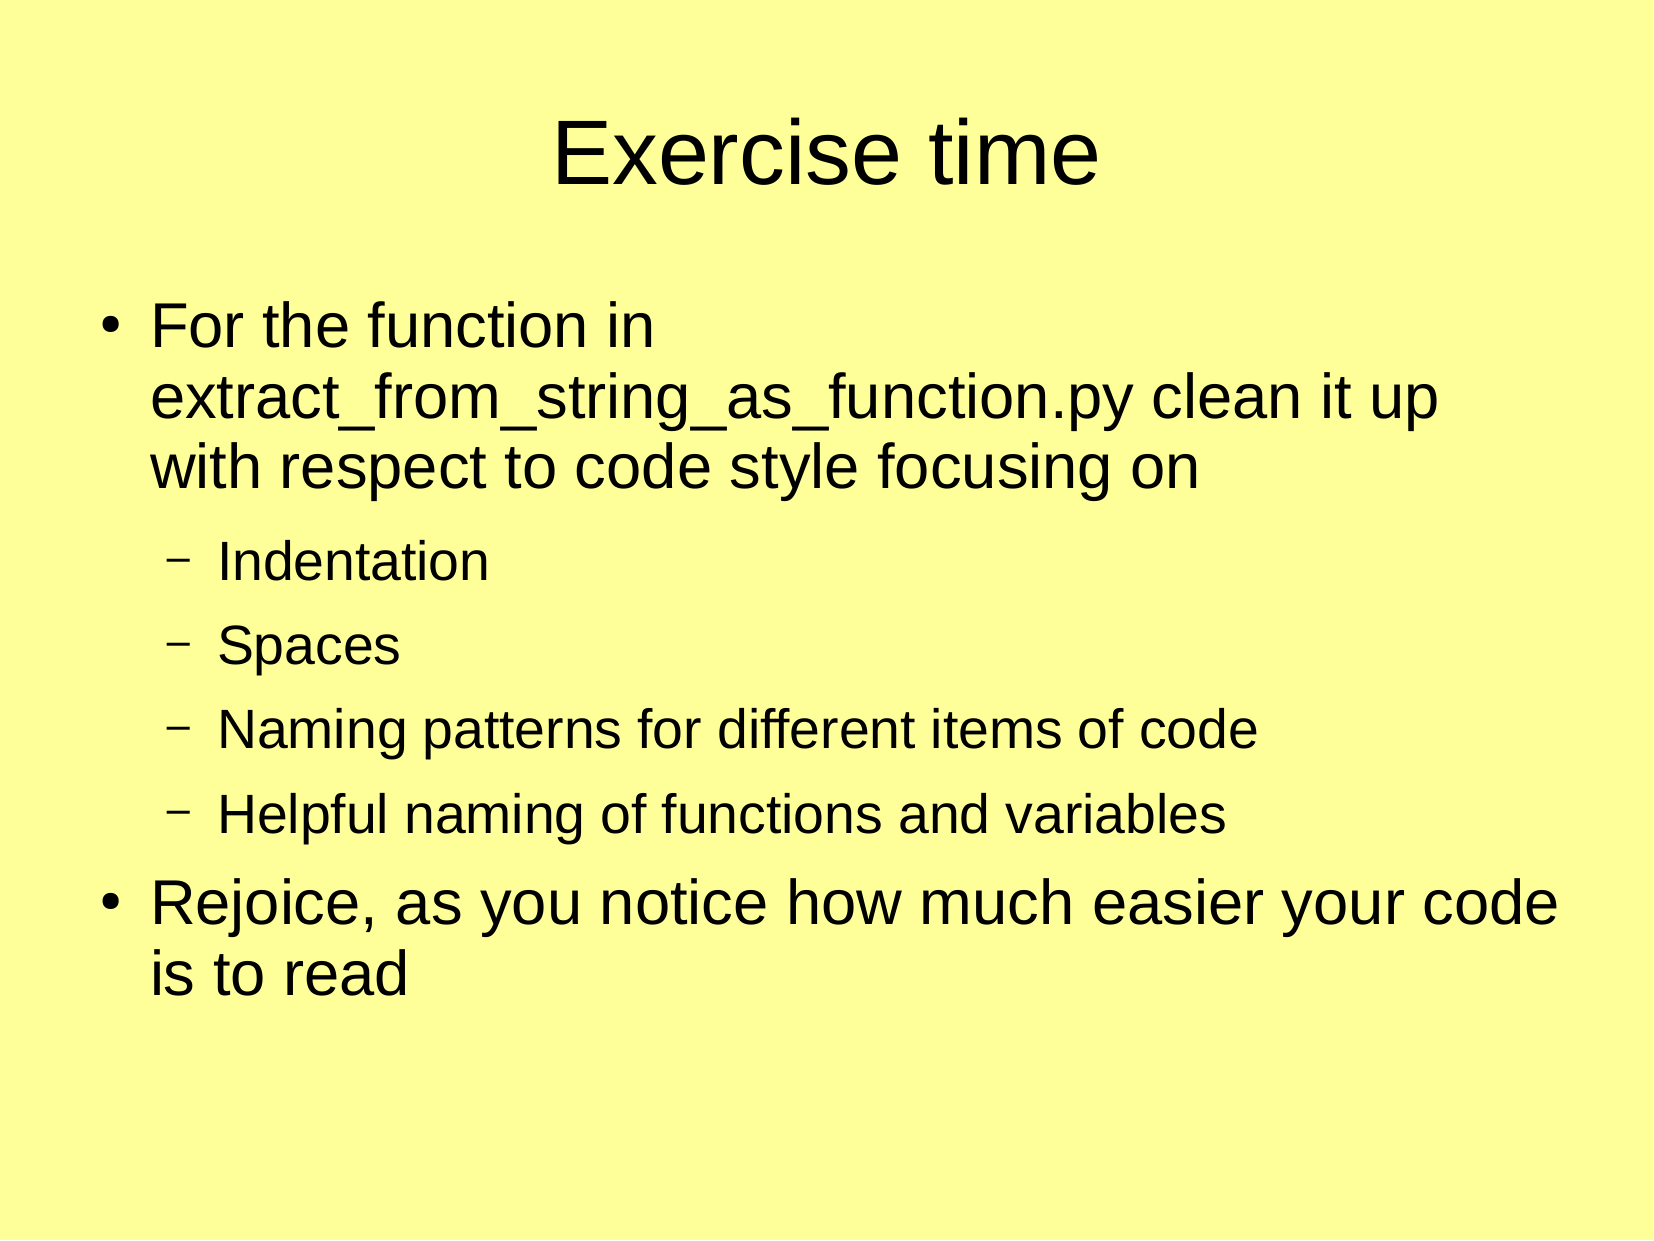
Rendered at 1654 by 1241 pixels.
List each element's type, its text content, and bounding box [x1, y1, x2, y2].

title Exercise time [82, 49, 1571, 257]
list For the function in extract_from_string_as_function.py clean it up with respect to code style focusing on Indentation Spaces Naming patterns for different items of code Helpful naming of functions and variables Rejoice, as you notice how much easier your code is to read [82, 290, 1571, 1010]
